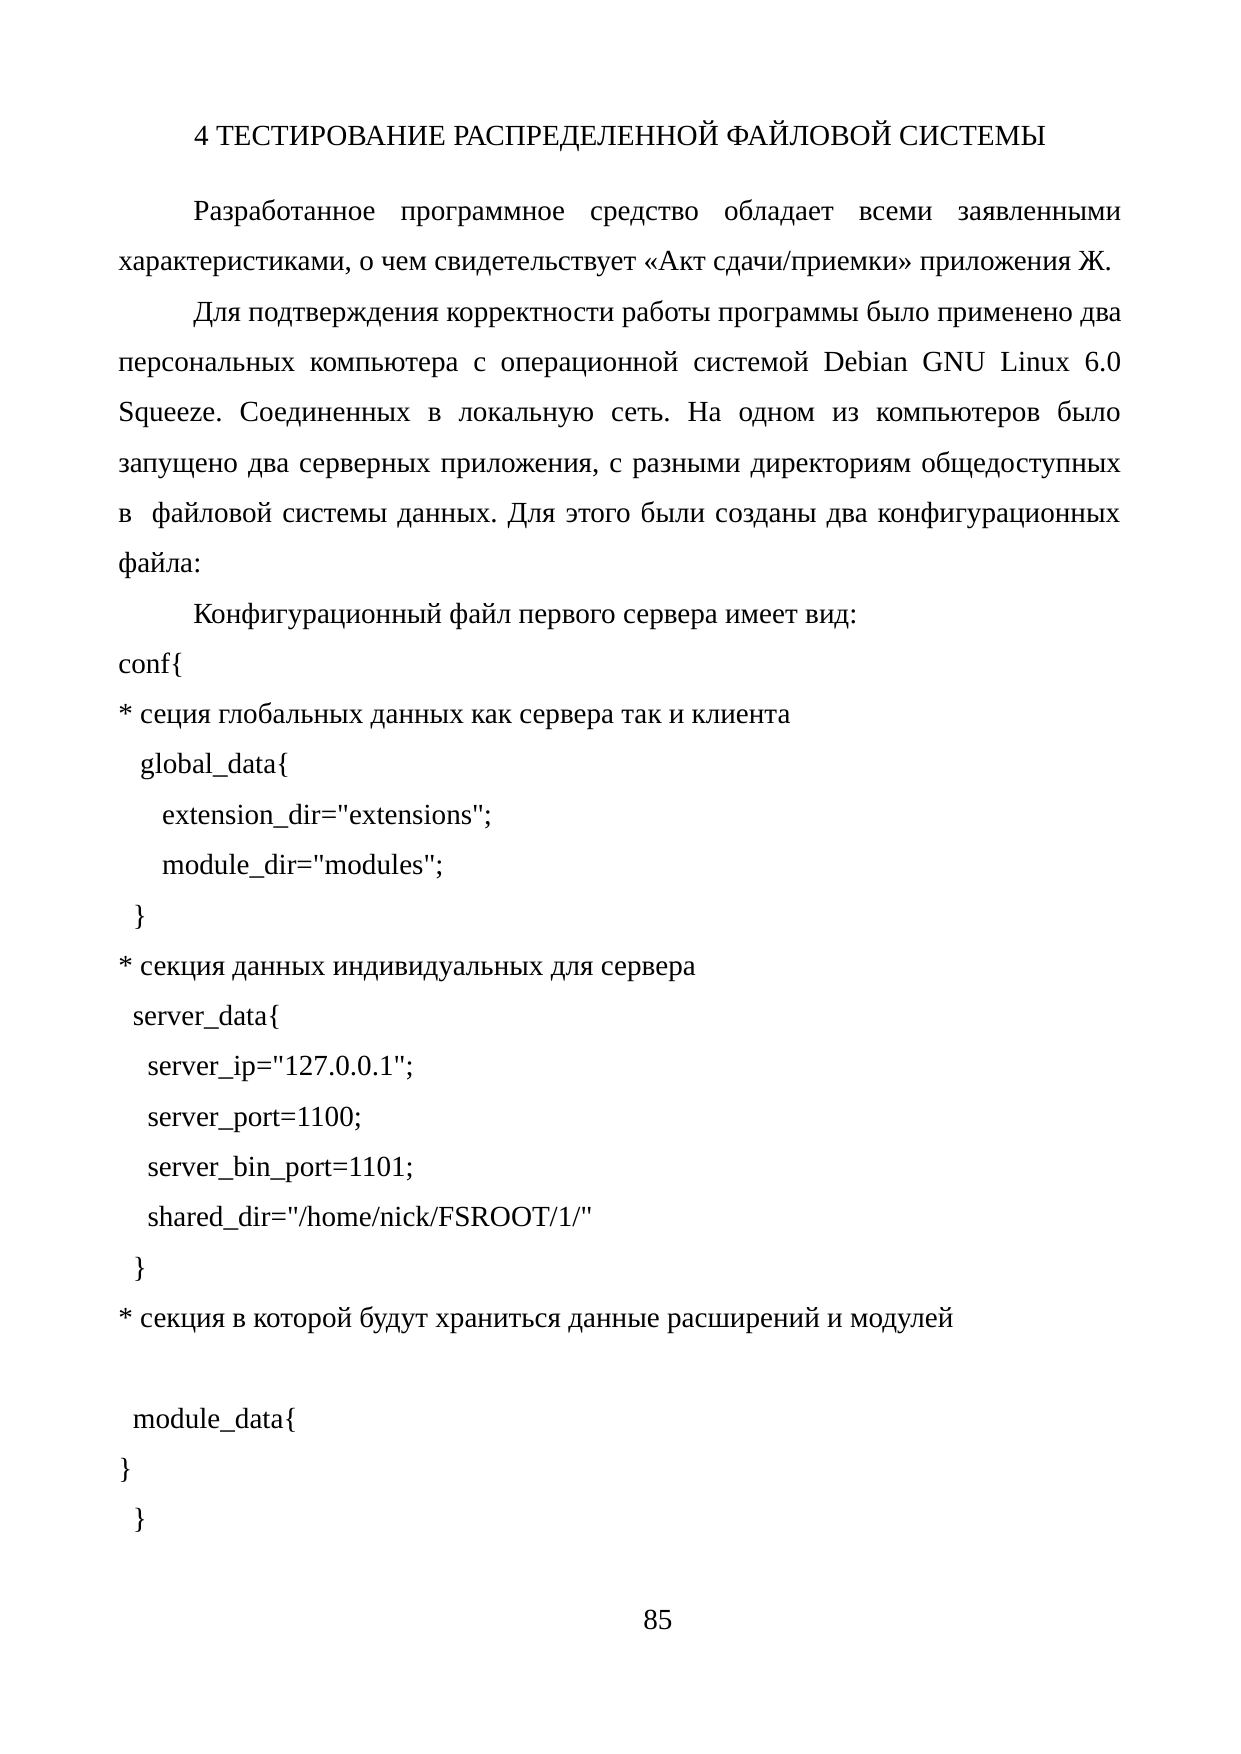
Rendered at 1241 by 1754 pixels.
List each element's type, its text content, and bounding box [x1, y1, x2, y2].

text server_ip="127.0.0.1"; [118, 1048, 1122, 1082]
text * секция в которой будут храниться данные расширений и модулей [118, 1300, 1122, 1334]
text global_data{ [118, 747, 1122, 780]
text * сеция глобальных данных как сервера так и клиента [118, 696, 1122, 730]
text Для подтверждения корректности работы программы было применено два персональных компьютера с операционной системой Debian GNU Linux 6.0 Squeeze. Соединенных в локальную сеть. На одном из компьютеров было запущено два серверных приложения, с разными директориям общедоступных в файловой системы данных. Для этого были созданы два конфигурационных файла: [118, 294, 1122, 579]
text server_bin_port=1101; [118, 1149, 1122, 1183]
text } [118, 1250, 1122, 1283]
text Разработанное программное средство обладает всеми заявленными характеристиками, о чем свидетельствует «Акт сдачи/приемки» приложения Ж. [118, 193, 1122, 277]
text } [118, 1501, 1122, 1535]
subtitle Тестирование распределенной файловой системы [118, 118, 1122, 152]
text Конфигурационный файл первого сервера имеет вид: [118, 596, 1122, 629]
text conf{ [118, 646, 1122, 679]
text shared_dir="/home/nick/FSROOT/1/" [118, 1199, 1122, 1233]
text module_data{ [118, 1401, 1122, 1434]
text extension_dir="extensions"; [118, 797, 1122, 831]
text * секция данных индивидуальных для сервера [118, 948, 1122, 981]
text } [118, 898, 1122, 931]
text server_data{ [118, 998, 1122, 1032]
text module_dir="modules"; [118, 847, 1122, 881]
text } [118, 1451, 1122, 1484]
text server_port=1100; [118, 1099, 1122, 1132]
